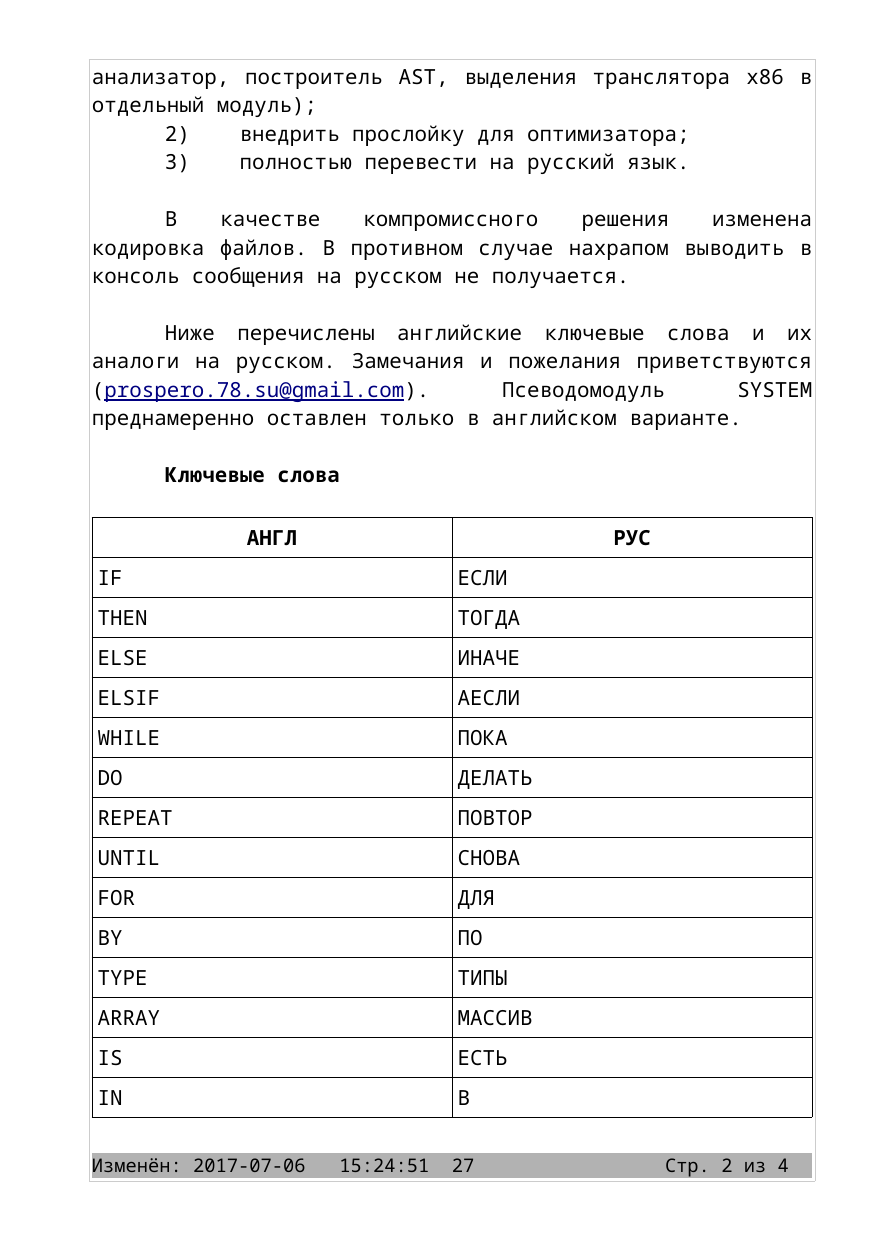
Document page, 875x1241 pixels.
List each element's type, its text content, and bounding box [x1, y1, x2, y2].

table_cell THEN [93, 598, 452, 637]
table_cell ПОКА [453, 718, 812, 757]
table_cell ИНАЧЕ [453, 638, 812, 677]
table_cell ТОГДА [453, 598, 812, 637]
table_cell FOR [93, 878, 452, 917]
table_cell DO [93, 758, 452, 797]
table_cell ДЕЛАТЬ [453, 758, 812, 797]
table_cell UNTIL [93, 838, 452, 877]
table_cell WHILE [93, 718, 452, 757]
table_cell ЕСЛИ [453, 558, 812, 597]
table_cell ПОВТОР [453, 798, 812, 837]
table_header РУС [453, 518, 812, 557]
table_cell АЕСЛИ [453, 678, 812, 717]
table_cell СНОВА [453, 838, 812, 877]
table_cell ПО [453, 918, 812, 957]
table_cell МАССИВ [453, 998, 812, 1037]
table_cell IF [93, 558, 452, 597]
list внедрить прослойку для оптимизатора; [92, 119, 812, 147]
list полностью перевести на русский язык. [92, 147, 812, 176]
table_cell BY [93, 918, 452, 957]
table_cell TYPE [93, 958, 452, 997]
table_cell ТИПЫ [453, 958, 812, 997]
table_cell IS [93, 1038, 452, 1077]
list анализатор, построитель AST, выделения транслятора x86 в отдельный модуль); [92, 62, 812, 119]
table_cell ARRAY [93, 998, 452, 1037]
table_cell В [453, 1078, 812, 1117]
table_cell ELSE [93, 638, 452, 677]
text В качестве компромиссного решения изменена кодировка файлов. В противном случае нахрапом выводить в консоль сообщения на русском не получается. [92, 204, 812, 289]
table_cell ELSIF [93, 678, 452, 717]
text Ниже перечислены английские ключевые слова и их аналоги на русском. Замечания и пожелания приветствуются (prospero.78.su@gmail.com). Псеводомодуль SYSTEM преднамеренно оставлен только в английском варианте. [92, 318, 812, 432]
table_cell ДЛЯ [453, 878, 812, 917]
text Ключевые слова [92, 460, 812, 489]
table_cell IN [93, 1078, 452, 1117]
table_cell REPEAT [93, 798, 452, 837]
table_cell ЕСТЬ [453, 1038, 812, 1077]
table_header АНГЛ [93, 518, 452, 557]
